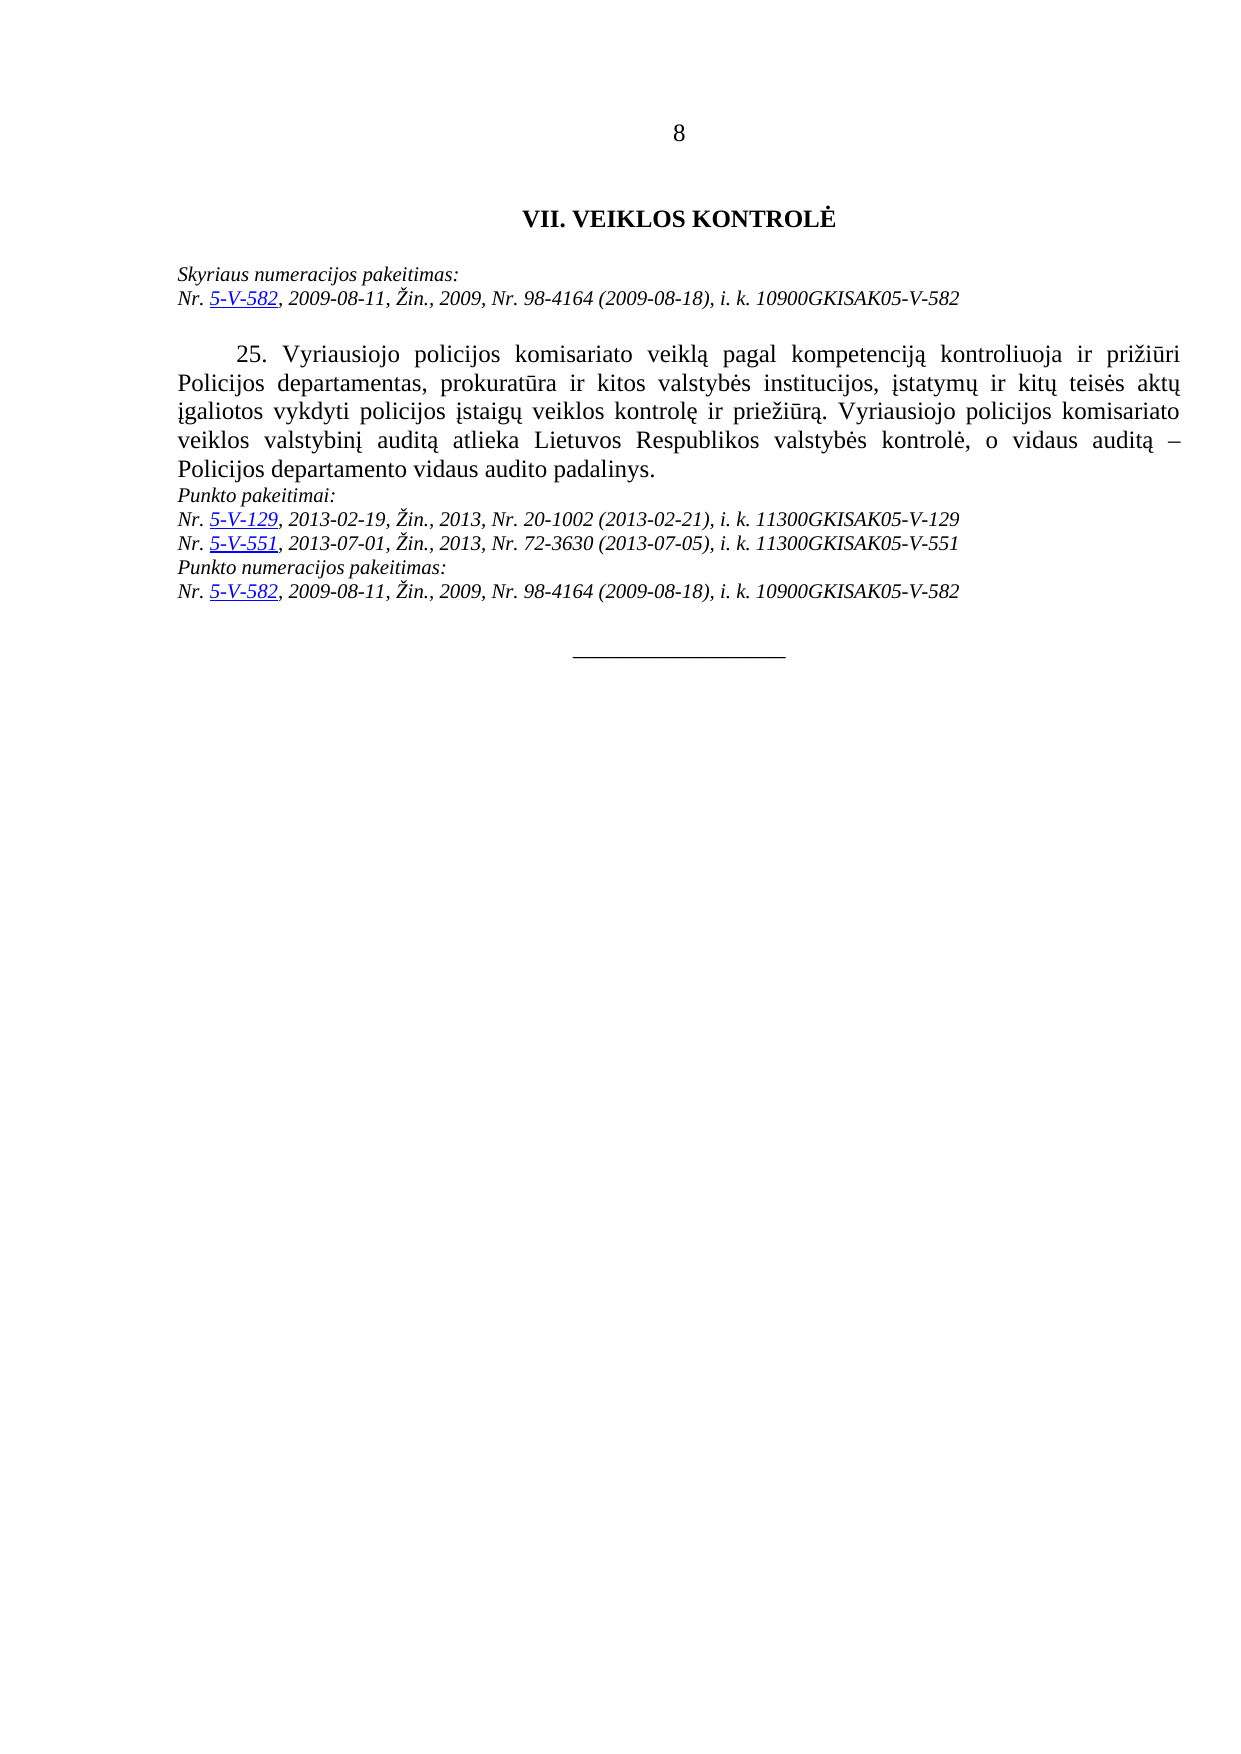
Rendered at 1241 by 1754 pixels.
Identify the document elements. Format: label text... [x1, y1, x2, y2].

text Punkto pakeitimai: [177, 483, 1181, 507]
text Nr. 5-V-551, 2013-07-01, Žin., 2013, Nr. 72-3630 (2013-07-05), i. k. 11300GKISAK05-V-551 [177, 531, 1181, 555]
text Nr. 5-V-582, 2009-08-11, Žin., 2009, Nr. 98-4164 (2009-08-18), i. k. 10900GKISAK05-V-582 [177, 579, 1181, 603]
text Skyriaus numeracijos pakeitimas: [177, 262, 1181, 286]
text Nr. 5-V-129, 2013-02-19, Žin., 2013, Nr. 20-1002 (2013-02-21), i. k. 11300GKISAK05-V-129 [177, 507, 1181, 531]
text _________________ [177, 632, 1181, 660]
text 25. Vyriausiojo policijos komisariato veiklą pagal kompetenciją kontroliuoja ir prižiūri Policijos departamentas, prokuratūra ir kitos valstybės institucijos, įstatymų ir kitų teisės aktų įgaliotos vykdyti policijos įstaigų veiklos kontrolę ir priežiūrą. Vyriausiojo policijos komisariato veiklos valstybinį auditą atlieka Lietuvos Respublikos valstybės kontrolė, o vidaus auditą – Policijos departamento vidaus audito padalinys. [177, 339, 1181, 483]
text Nr. 5-V-582, 2009-08-11, Žin., 2009, Nr. 98-4164 (2009-08-18), i. k. 10900GKISAK05-V-582 [177, 286, 1181, 310]
text Punkto numeracijos pakeitimas: [177, 555, 1181, 579]
text VII. VEIKLOS KONTROLĖ [177, 204, 1181, 233]
